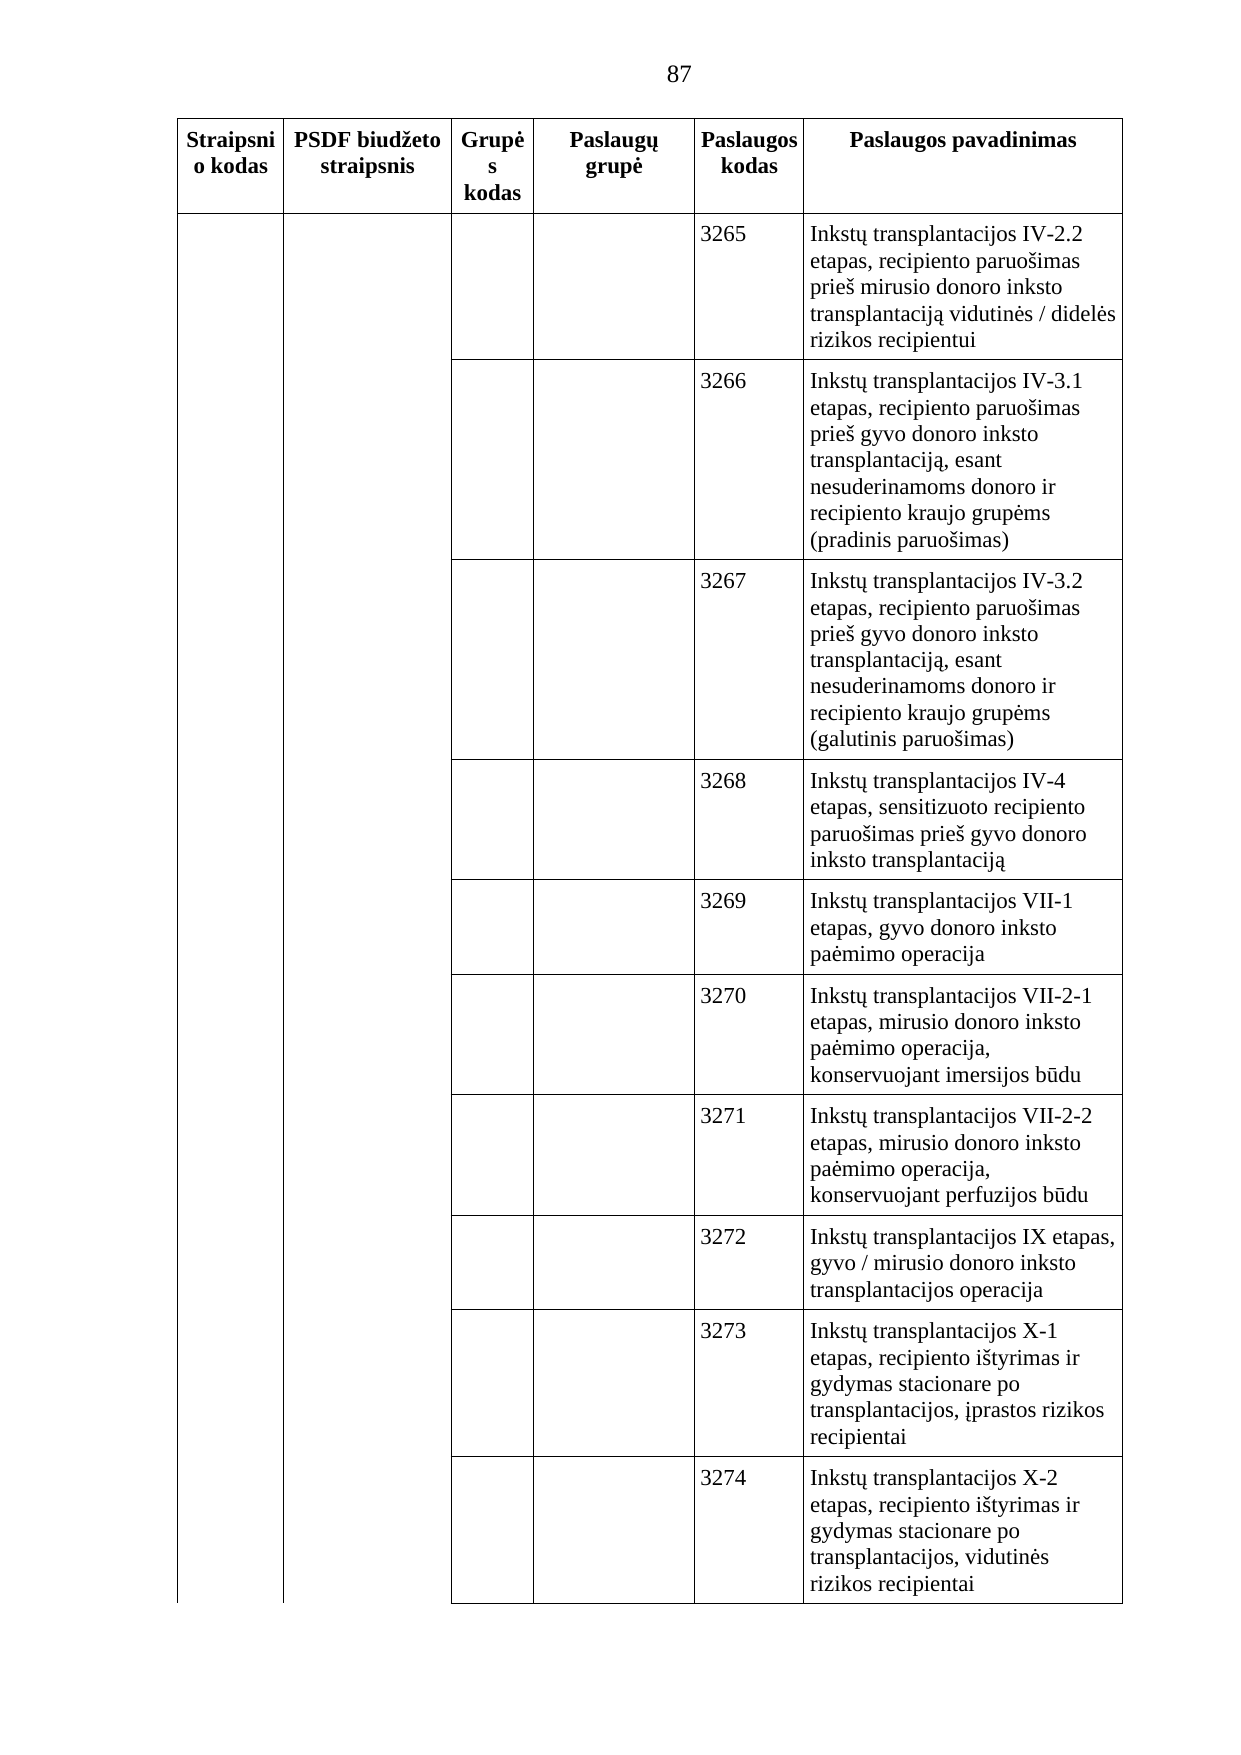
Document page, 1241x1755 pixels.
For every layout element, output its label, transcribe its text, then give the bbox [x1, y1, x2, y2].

table_cell [534, 214, 694, 359]
table_cell 3268 [695, 760, 803, 879]
table_cell Inkstų transplantacijos IV-3.2 etapas, recipiento paruošimas prieš gyvo donoro inksto transplantaciją, esant nesuderinamoms donoro ir recipiento kraujo grupėms (galutinis paruošimas) [804, 560, 1122, 759]
table_cell [534, 1216, 694, 1309]
table_header Paslaugų grupė [534, 119, 694, 212]
table_cell [534, 560, 694, 759]
table_cell Inkstų transplantacijos VII-2-2 etapas, mirusio donoro inksto paėmimo operacija, konservuojant perfuzijos būdu [804, 1095, 1122, 1215]
table_cell [452, 1095, 533, 1215]
table_cell 3273 [695, 1310, 803, 1456]
table_cell [284, 879, 451, 974]
table_cell [178, 214, 283, 359]
table_cell 3266 [695, 360, 803, 559]
table_cell [284, 1094, 451, 1215]
table_header Grupės kodas [452, 119, 533, 212]
table_cell [284, 1309, 451, 1456]
table_cell Inkstų transplantacijos VII-2-1 etapas, mirusio donoro inksto paėmimo operacija, konservuojant imersijos būdu [804, 975, 1122, 1094]
table_cell 3274 [695, 1457, 803, 1603]
table_cell 3270 [695, 975, 803, 1094]
table_cell 3271 [695, 1095, 803, 1215]
table_cell [178, 1094, 283, 1215]
table_cell [452, 214, 533, 359]
table_cell Inkstų transplantacijos X-1 etapas, recipiento ištyrimas ir gydymas stacionare po transplantacijos, įprastos rizikos recipientai [804, 1310, 1122, 1456]
table_cell 3265 [695, 214, 803, 359]
table_cell [178, 559, 283, 759]
table_header Paslaugos kodas [695, 119, 803, 212]
table_cell 3267 [695, 560, 803, 759]
table_cell [284, 759, 451, 879]
table_header PSDF biudžeto straipsnis [284, 119, 451, 212]
table_cell 3272 [695, 1216, 803, 1309]
table_cell [452, 1457, 533, 1603]
table_cell [178, 759, 283, 879]
table_cell [452, 560, 533, 759]
table_cell [284, 1215, 451, 1309]
table_cell [178, 359, 283, 559]
table_cell [284, 974, 451, 1094]
table_cell [452, 760, 533, 879]
table_cell [452, 1310, 533, 1456]
table_cell Inkstų transplantacijos IV-4 etapas, sensitizuoto recipiento paruošimas prieš gyvo donoro inksto transplantaciją [804, 760, 1122, 879]
table_cell [284, 359, 451, 559]
table_cell [284, 1456, 451, 1603]
table_cell Inkstų transplantacijos IX etapas, gyvo / mirusio donoro inksto transplantacijos operacija [804, 1216, 1122, 1309]
table_cell [534, 1310, 694, 1456]
table_header Paslaugos pavadinimas [804, 119, 1122, 212]
table_cell [452, 880, 533, 974]
table_cell [284, 214, 451, 359]
table_cell [178, 1456, 283, 1603]
table_cell 3269 [695, 880, 803, 974]
table_cell Inkstų transplantacijos IV-3.1 etapas, recipiento paruošimas prieš gyvo donoro inksto transplantaciją, esant nesuderinamoms donoro ir recipiento kraujo grupėms (pradinis paruošimas) [804, 360, 1122, 559]
table_cell [534, 880, 694, 974]
table_cell [452, 1216, 533, 1309]
table_cell [284, 559, 451, 759]
table_cell [178, 974, 283, 1094]
table_cell [534, 975, 694, 1094]
table_cell [178, 1309, 283, 1456]
table_cell [534, 760, 694, 879]
table_cell [452, 975, 533, 1094]
table_cell Inkstų transplantacijos IV-2.2 etapas, recipiento paruošimas prieš mirusio donoro inksto transplantaciją vidutinės / didelės rizikos recipientui [804, 214, 1122, 359]
table_header Straipsnio kodas [178, 119, 283, 212]
table_cell [534, 360, 694, 559]
table_cell [452, 360, 533, 559]
table_cell Inkstų transplantacijos VII-1 etapas, gyvo donoro inksto paėmimo operacija [804, 880, 1122, 974]
table_cell [534, 1457, 694, 1603]
table_cell [178, 879, 283, 974]
table_cell [178, 1215, 283, 1309]
table_cell [534, 1095, 694, 1215]
table_cell Inkstų transplantacijos X-2 etapas, recipiento ištyrimas ir gydymas stacionare po transplantacijos, vidutinės rizikos recipientai [804, 1457, 1122, 1603]
